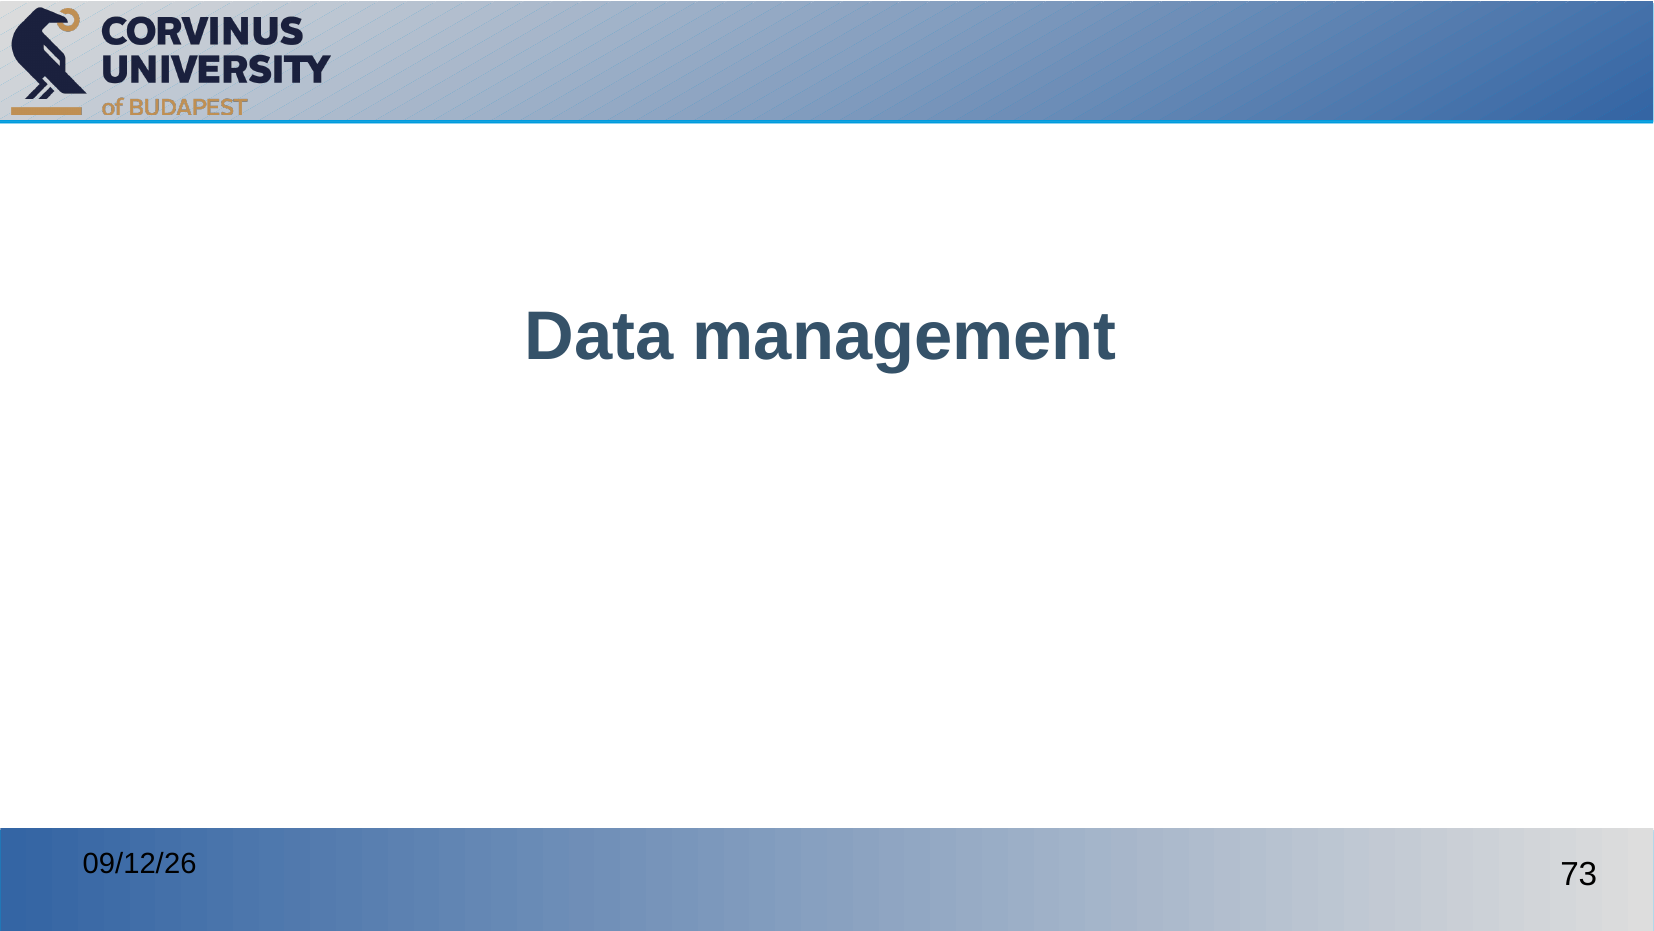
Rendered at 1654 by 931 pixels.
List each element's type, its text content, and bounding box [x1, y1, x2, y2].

picture [11, 7, 331, 115]
title Data management [76, 258, 1565, 414]
